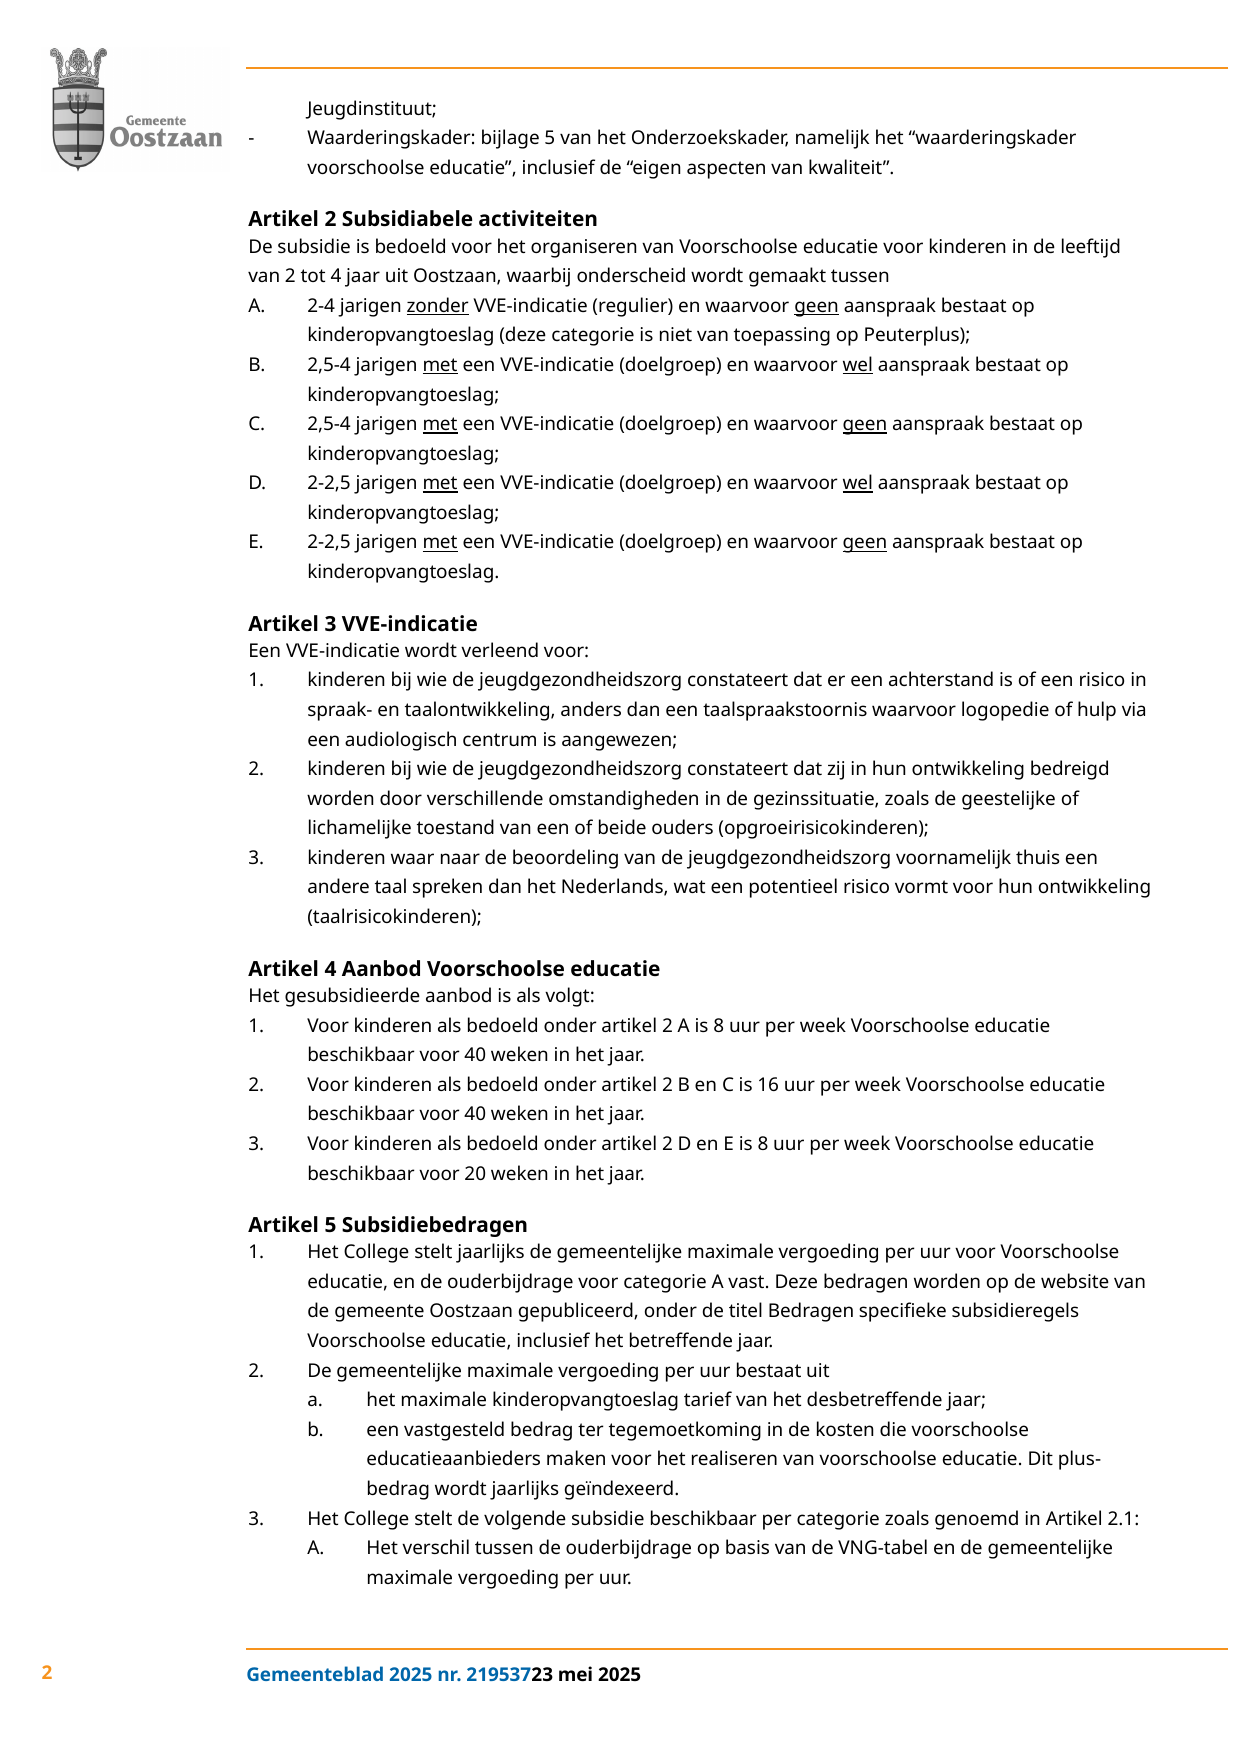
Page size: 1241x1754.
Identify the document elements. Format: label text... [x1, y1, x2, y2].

list kinderen waar naar de beoordeling van de jeugdgezondheidszorg voornamelijk thuis een andere taal spreken dan het Nederlands, wat een potentieel risico vormt voor hun ontwikkeling (taalrisicokinderen); [248, 844, 1152, 929]
text Een VVE-indicatie wordt verleend voor: [248, 637, 1152, 663]
list Waarderingskader: bijlage 5 van het Onderzoekskader, namelijk het “waarderingskader voorschoolse educatie”, inclusief de “eigen aspecten van kwaliteit”. [248, 124, 1152, 180]
list Het College stelt de volgende subsidie beschikbaar per categorie zoals genoemd in Artikel 2.1: [248, 1505, 1152, 1531]
list kinderen bij wie de jeugdgezondheidszorg constateert dat er een achterstand is of een risico in spraak- en taalontwikkeling, anders dan een taalspraakstoornis waarvoor logopedie of hulp via een audiologisch centrum is aangewezen; [248, 667, 1152, 752]
list een vastgesteld bedrag ter tegemoetkoming in de kosten die voorschoolse educatieaanbieders maken voor het realiseren van voorschoolse educatie. Dit plus-bedrag wordt jaarlijks geïndexeerd. [307, 1416, 1152, 1501]
list het maximale kinderopvangtoeslag tarief van het desbetreffende jaar; [307, 1386, 1152, 1412]
list De gemeentelijke maximale vergoeding per uur bestaat uit [248, 1357, 1152, 1383]
list Het verschil tussen de ouderbijdrage op basis van de VNG-tabel en de gemeentelijke maximale vergoeding per uur. [307, 1534, 1152, 1590]
list 2-2,5 jarigen met een VVE-indicatie (doelgroep) en waarvoor wel aanspraak bestaat op kinderopvangtoeslag; [248, 469, 1152, 525]
text Artikel 3 VVE-indicatie [248, 609, 1152, 637]
list 2-4 jarigen zonder VVE-indicatie (regulier) en waarvoor geen aanspraak bestaat op kinderopvangtoeslag (deze categorie is niet van toepassing op Peuterplus); [248, 292, 1152, 347]
list kinderen bij wie de jeugdgezondheidszorg constateert dat zij in hun ontwikkeling bedreigd worden door verschillende omstandigheden in de gezinssituatie, zoals de geestelijke of lichamelijke toestand van een of beide ouders (opgroeirisicokinderen); [248, 755, 1152, 840]
text Artikel 4 Aanbod Voorschoolse educatie [248, 954, 1152, 982]
text Artikel 2 Subsidiabele activiteiten [248, 204, 1152, 233]
list 2,5-4 jarigen met een VVE-indicatie (doelgroep) en waarvoor wel aanspraak bestaat op kinderopvangtoeslag; [248, 351, 1152, 406]
text De subsidie is bedoeld voor het organiseren van Voorschoolse educatie voor kinderen in de leeftijd van 2 tot 4 jaar uit Oostzaan, waarbij onderscheid wordt gemaakt tussen [248, 233, 1152, 288]
text Het gesubsidieerde aanbod is als volgt: [248, 982, 1152, 1008]
text Artikel 5 Subsidiebedragen [248, 1210, 1152, 1238]
list 2,5-4 jarigen met een VVE-indicatie (doelgroep) en waarvoor geen aanspraak bestaat op kinderopvangtoeslag; [248, 410, 1152, 466]
list Voor kinderen als bedoeld onder artikel 2 A is 8 uur per week Voorschoolse educatie beschikbaar voor 40 weken in het jaar. [248, 1012, 1152, 1067]
list Voor kinderen als bedoeld onder artikel 2 D en E is 8 uur per week Voorschoolse educatie beschikbaar voor 20 weken in het jaar. [248, 1130, 1152, 1185]
list 2-2,5 jarigen met een VVE-indicatie (doelgroep) en waarvoor geen aanspraak bestaat op kinderopvangtoeslag. [248, 529, 1152, 584]
list Jeugdinstituut; [248, 95, 1152, 121]
picture [41, 47, 231, 172]
list Het College stelt jaarlijks de gemeentelijke maximale vergoeding per uur voor Voorschoolse educatie, en de ouderbijdrage voor categorie A vast. Deze bedragen worden op de website van de gemeente Oostzaan gepubliceerd, onder de titel Bedragen specifieke subsidieregels Voorschoolse educatie, inclusief het betreffende jaar. [248, 1238, 1152, 1353]
list Voor kinderen als bedoeld onder artikel 2 B en C is 16 uur per week Voorschoolse educatie beschikbaar voor 40 weken in het jaar. [248, 1071, 1152, 1126]
